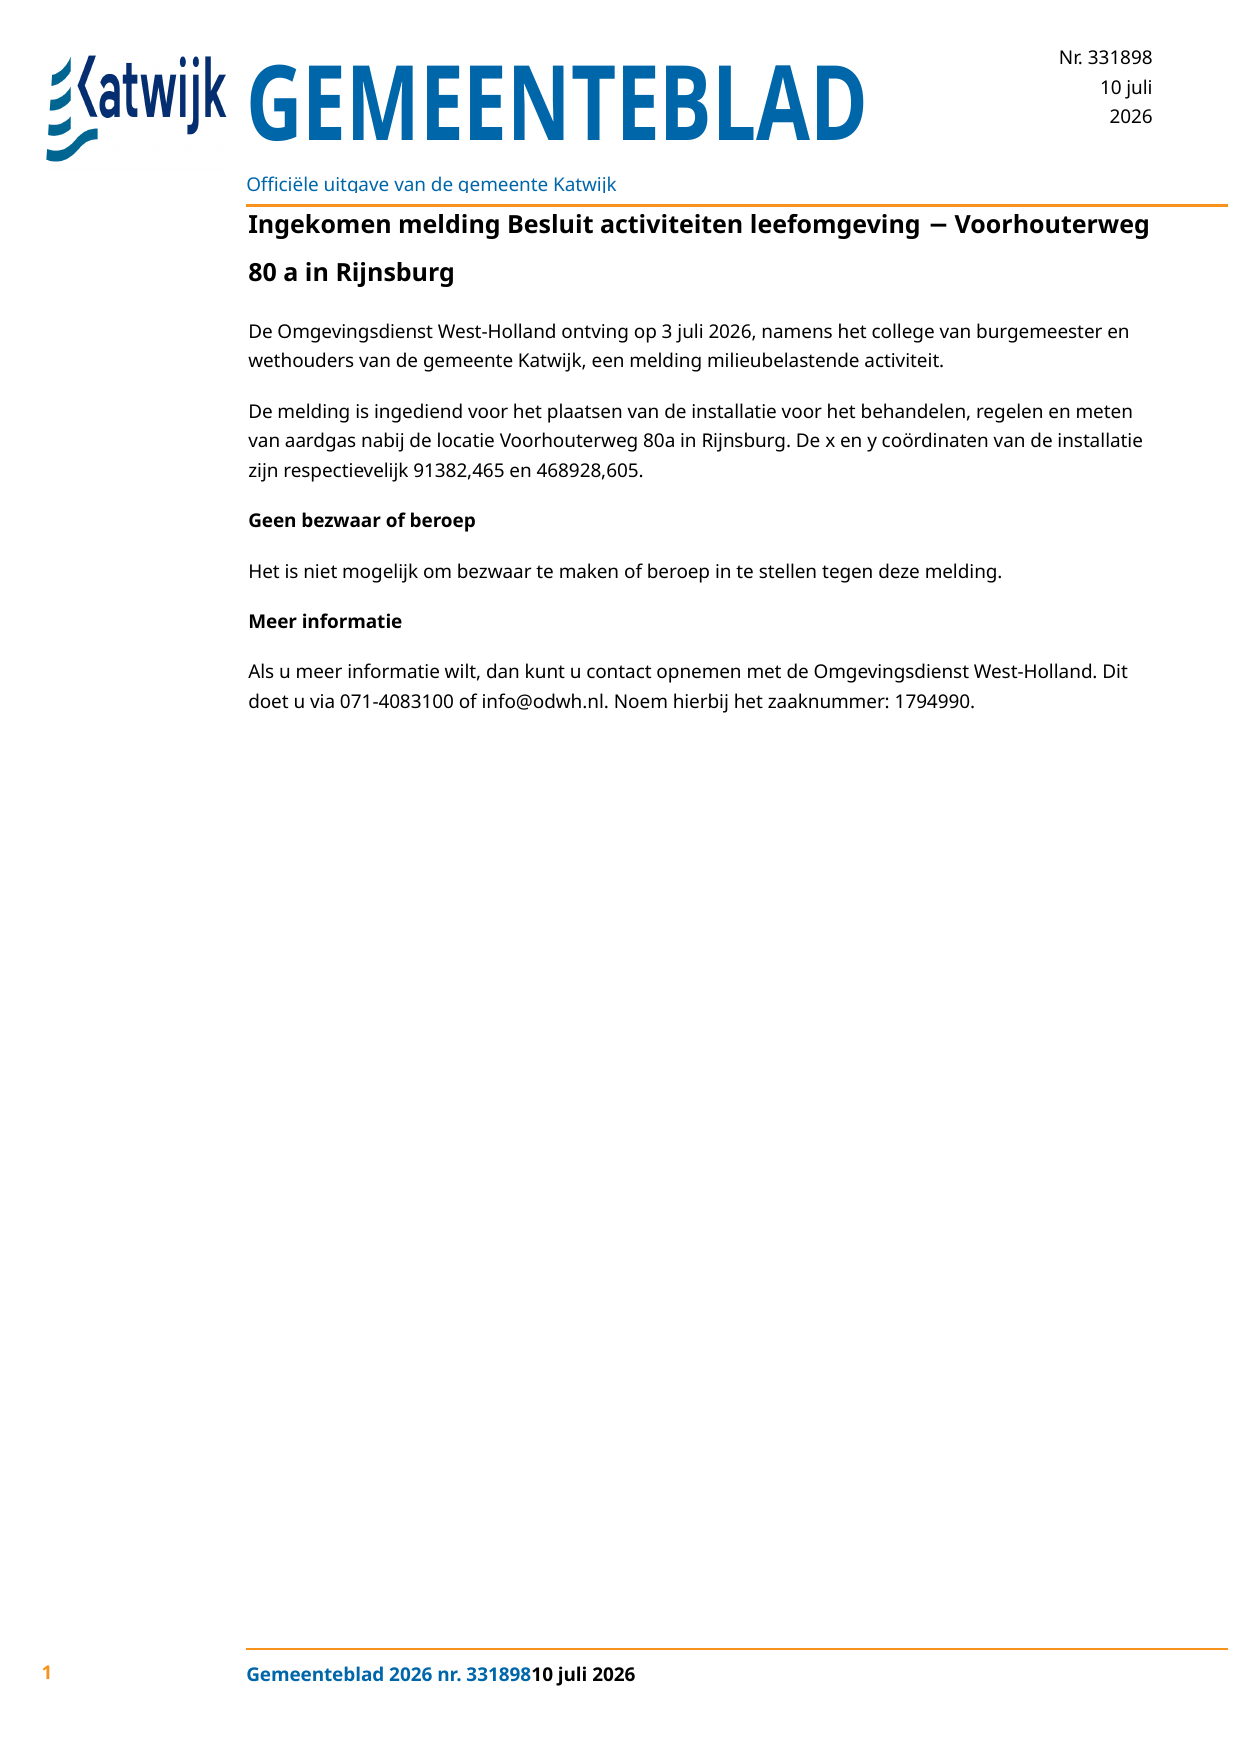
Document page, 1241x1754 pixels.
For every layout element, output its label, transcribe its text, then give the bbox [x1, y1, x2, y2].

text De melding is ingediend voor het plaatsen van de installatie voor het behandelen, regelen en meten van aardgas nabij de locatie Voorhouterweg 80a in Rijnsburg. De x en y coördinaten van de installatie zijn respectievelijk 91382,465 en 468928,605. [248, 398, 1152, 483]
text Meer informatie [248, 608, 1152, 634]
text De Omgevingsdienst West-Holland ontving op 3 juli 2026, namens het college van burgemeester en wethouders van de gemeente Katwijk, een melding milieubelastende activiteit. [248, 318, 1152, 373]
text Geen bezwaar of beroep [248, 507, 1152, 533]
text Ingekomen melding Besluit activiteiten leefomgeving − Voorhouterweg 80 a in Rijnsburg [248, 207, 1152, 288]
text Als u meer informatie wilt, dan kunt u contact opnemen met de Omgevingsdienst West-Holland. Dit doet u via 071‑4083100 of info@odwh.nl. Noem hierbij het zaaknummer: 1794990. [248, 659, 1152, 714]
picture [41, 47, 231, 172]
text Het is niet mogelijk om bezwaar te maken of beroep in te stellen tegen deze melding. [248, 558, 1152, 584]
